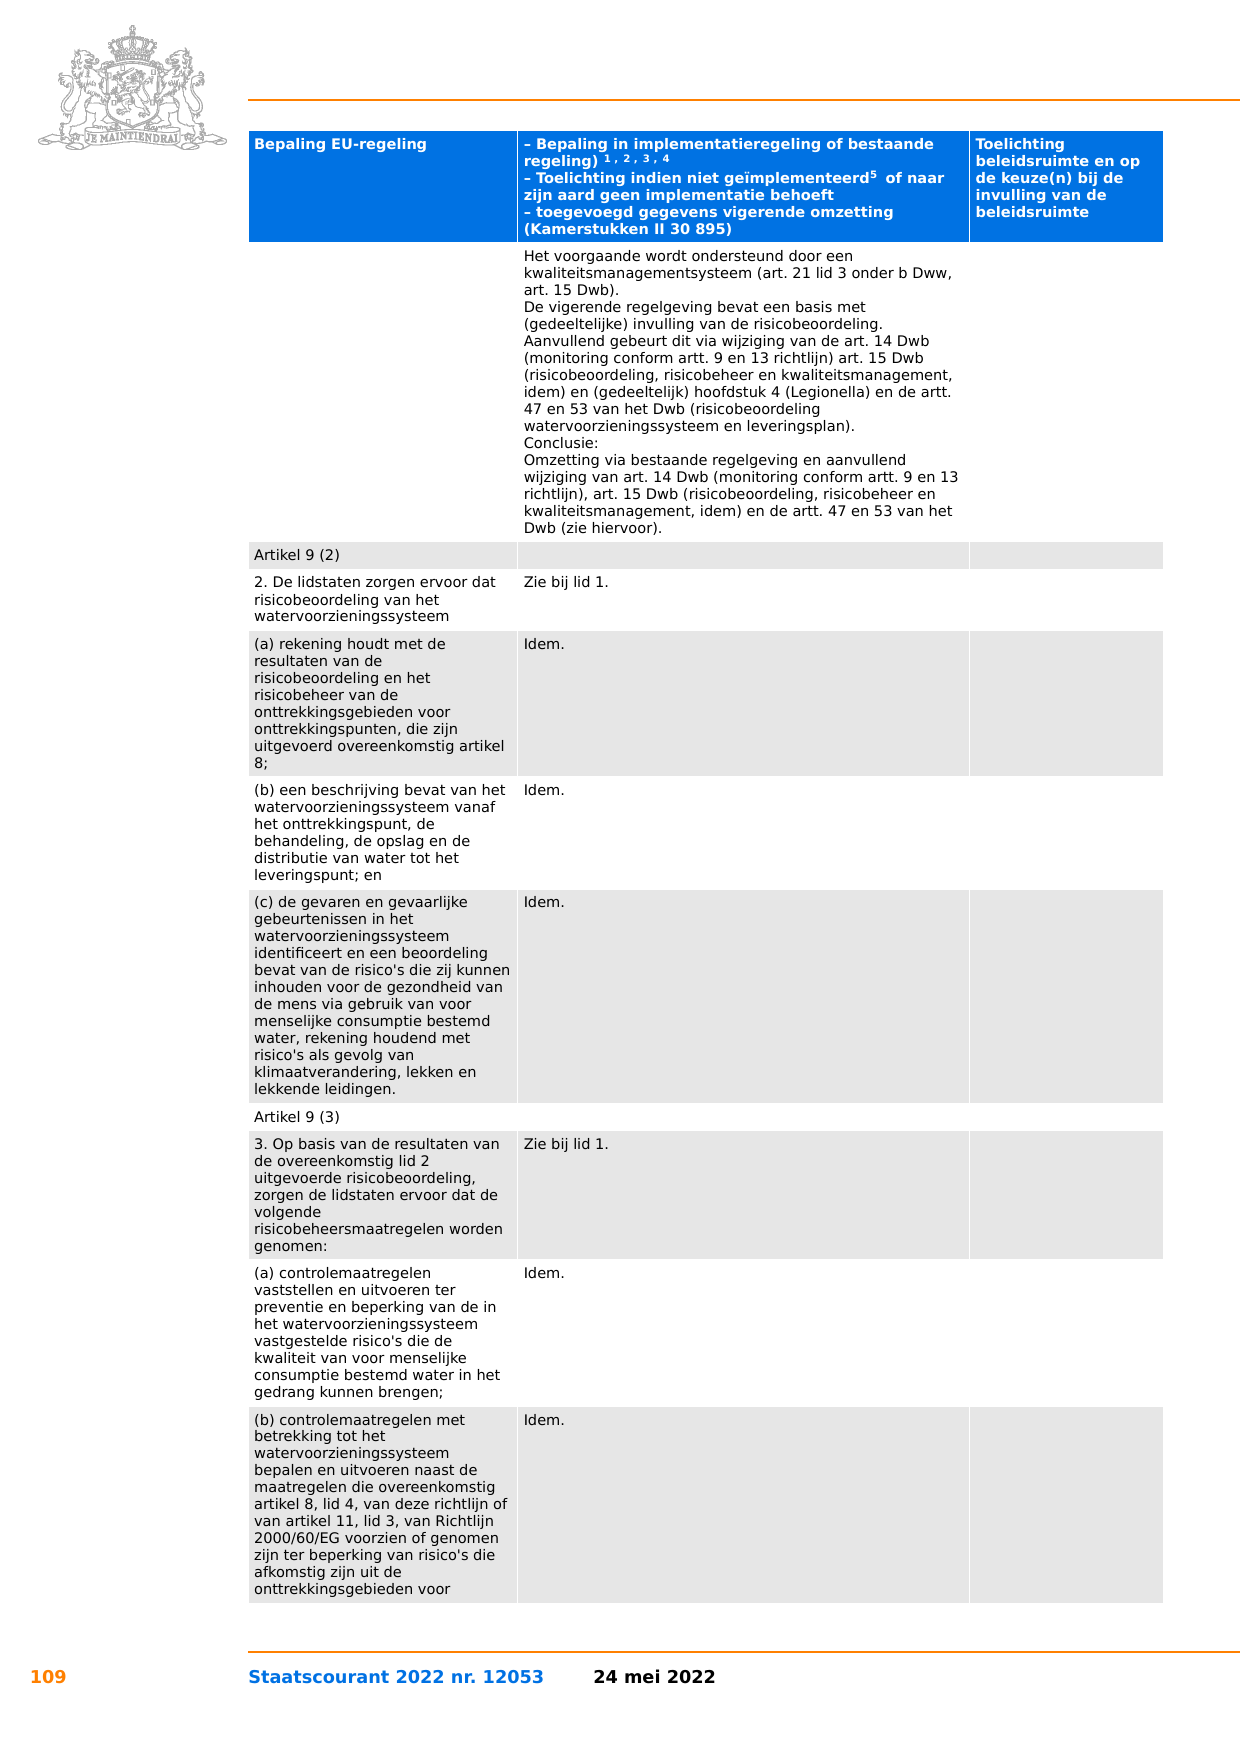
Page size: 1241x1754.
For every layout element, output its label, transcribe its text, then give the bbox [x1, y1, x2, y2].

table_cell Zie bij lid 1. [518, 570, 969, 630]
table_header – Bepaling in implementatieregeling of bestaande regeling) 1, 2, 3, 4 – Toelichting indien niet geïmplementeerd5 of naar zijn aard geen implementatie behoeft – toegevoegd gegevens vigerende omzetting (Kamerstukken II 30 895) [518, 131, 969, 242]
table_cell 2. De lidstaten zorgen ervoor dat risicobeoordeling van het watervoorzieningssysteem [249, 570, 517, 630]
table_cell [518, 542, 969, 569]
table_cell [970, 1104, 1163, 1130]
table_cell [970, 1407, 1163, 1603]
table_cell [970, 1260, 1163, 1406]
table_cell Idem. [518, 1260, 969, 1406]
table_cell [518, 1104, 969, 1130]
table_cell Idem. [518, 631, 969, 776]
table_cell [970, 1131, 1163, 1259]
table_cell Zie bij lid 1. [518, 1131, 969, 1259]
table_cell (b) controlemaatregelen met betrekking tot het watervoorzieningssysteem bepalen en uitvoeren naast de maatregelen die overeenkomstig artikel 8, lid 4, van deze richtlijn of van artikel 11, lid 3, van Richtlijn 2000/60/EG voorzien of genomen zijn ter beperking van risico's die afkomstig zijn uit de onttrekkingsgebieden voor [249, 1407, 517, 1603]
table_cell (a) controlemaatregelen vaststellen en uitvoeren ter preventie en beperking van de in het watervoorzieningssysteem vastgestelde risico's die de kwaliteit van voor menselijke consumptie bestemd water in het gedrang kunnen brengen; [249, 1260, 517, 1406]
table_cell Artikel 9 (2) [249, 542, 517, 569]
table_cell 3. Op basis van de resultaten van de overeenkomstig lid 2 uitgevoerde risicobeoordeling, zorgen de lidstaten ervoor dat de volgende risicobeheersmaatregelen worden genomen: [249, 1131, 517, 1259]
table_cell [970, 631, 1163, 776]
table_cell Idem. [518, 1407, 969, 1603]
table_cell Het voorgaande wordt ondersteund door een kwaliteitsmanagementsysteem (art. 21 lid 3 onder b Dww, art. 15 Dwb). De vigerende regelgeving bevat een basis met (gedeeltelijke) invulling van de risicobeoordeling. Aanvullend gebeurt dit via wijziging van de art. 14 Dwb (monitoring conform artt. 9 en 13 richtlijn) art. 15 Dwb (risicobeoordeling, risicobeheer en kwaliteitsmanagement, idem) en (gedeeltelijk) hoofdstuk 4 (Legionella) en de artt. 47 en 53 van het Dwb (risicobeoordeling watervoorzieningssysteem en leveringsplan). Conclusie: Omzetting via bestaande regelgeving en aanvullend wijziging van art. 14 Dwb (monitoring conform artt. 9 en 13 richtlijn), art. 15 Dwb (risicobeoordeling, risicobeheer en kwaliteitsmanagement, idem) en de artt. 47 en 53 van het Dwb (zie hiervoor). [518, 243, 969, 541]
table_cell (b) een beschrijving bevat van het watervoorzieningssysteem vanaf het onttrekkingspunt, de behandeling, de opslag en de distributie van water tot het leveringspunt; en [249, 777, 517, 888]
table_header Toelichting beleidsruimte en op de keuze(n) bij de invulling van de beleidsruimte [970, 131, 1163, 242]
table_cell [970, 890, 1163, 1103]
table_cell (a) rekening houdt met de resultaten van de risicobeoordeling en het risicobeheer van de onttrekkingsgebieden voor onttrekkingspunten, die zijn uitgevoerd overeenkomstig artikel 8; [249, 631, 517, 776]
table_cell [970, 777, 1163, 888]
table_cell [970, 243, 1163, 541]
table_cell Idem. [518, 890, 969, 1103]
table_header Bepaling EU-regeling [249, 131, 517, 242]
table_cell [970, 570, 1163, 630]
table_cell [249, 243, 517, 541]
picture [38, 25, 227, 150]
table_cell (c) de gevaren en gevaarlijke gebeurtenissen in het watervoorzieningssysteem identificeert en een beoordeling bevat van de risico's die zij kunnen inhouden voor de gezondheid van de mens via gebruik van voor menselijke consumptie bestemd water, rekening houdend met risico's als gevolg van klimaatverandering, lekken en lekkende leidingen. [249, 890, 517, 1103]
table_cell [970, 542, 1163, 569]
table_cell Idem. [518, 777, 969, 888]
table_cell Artikel 9 (3) [249, 1104, 517, 1130]
